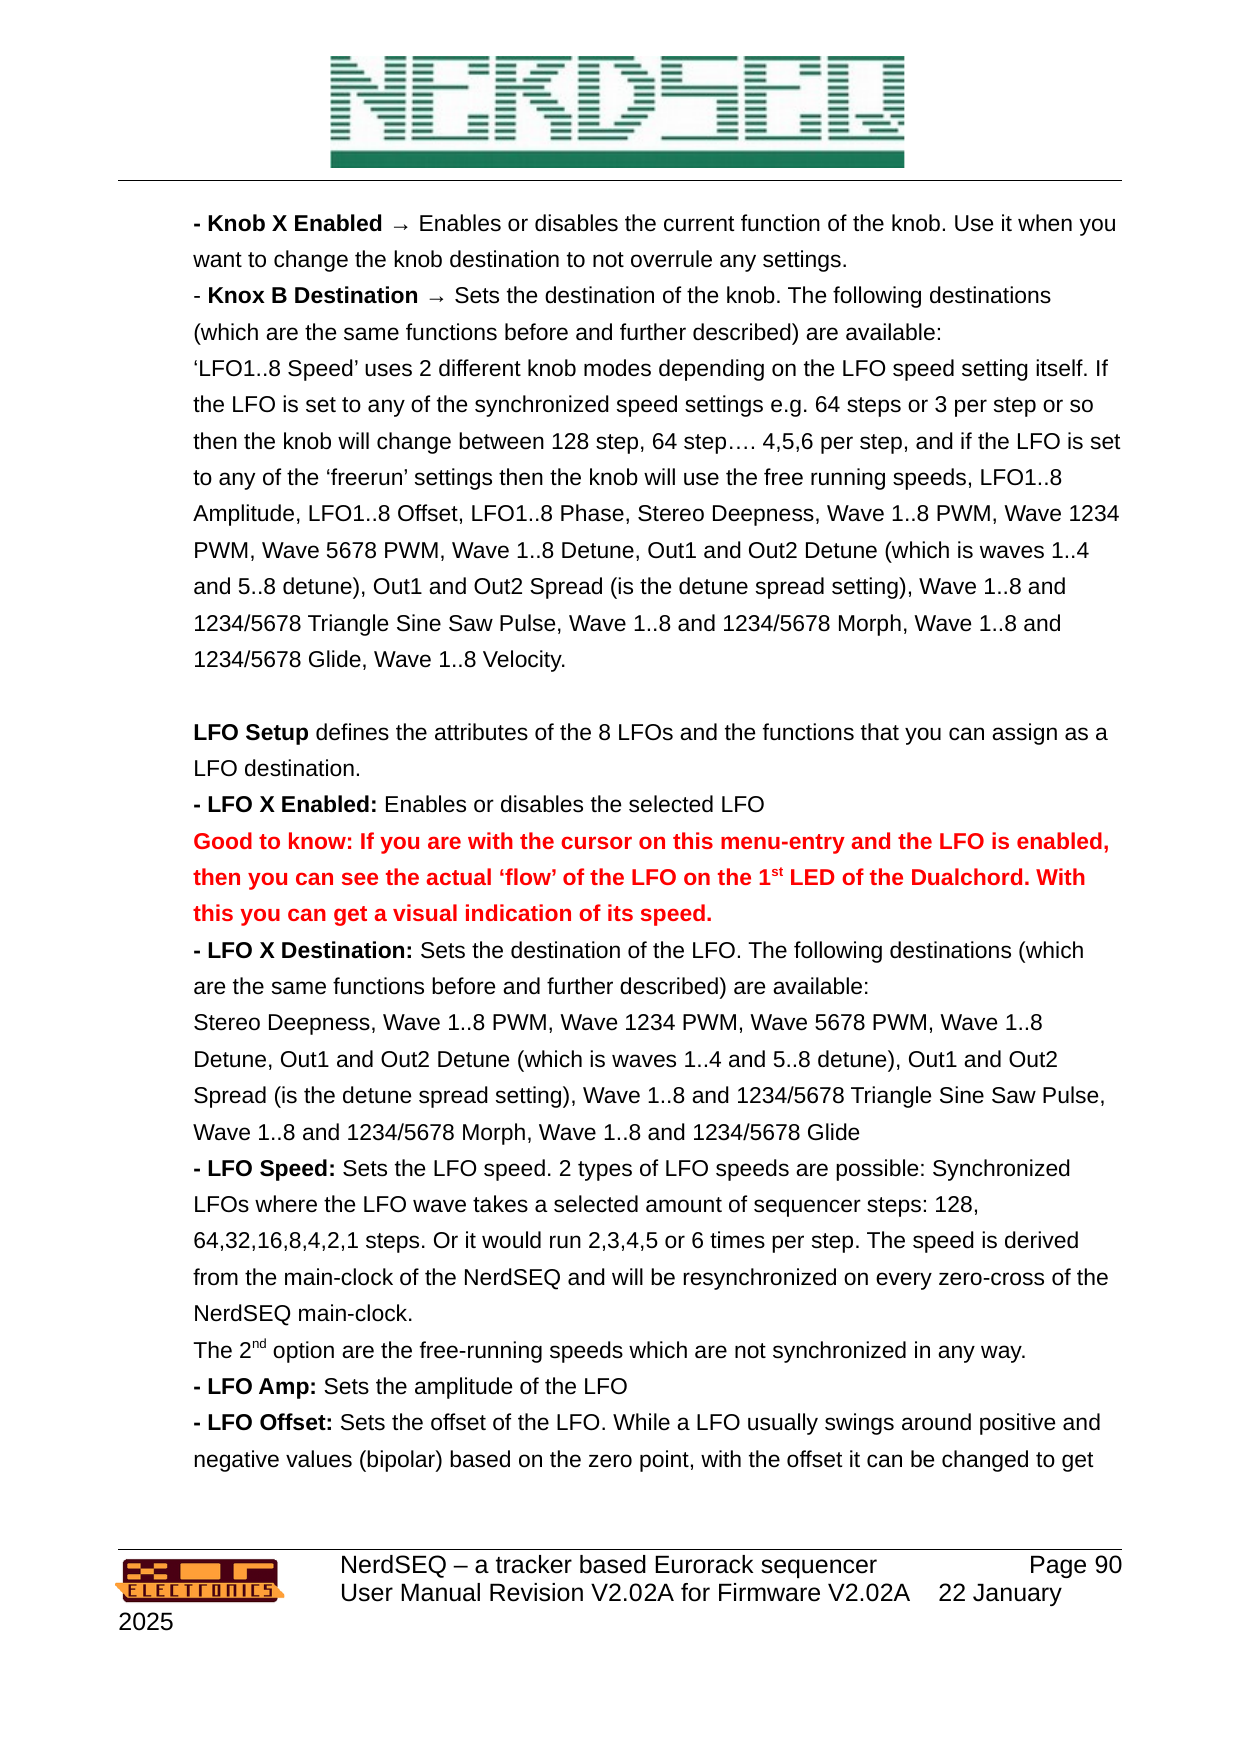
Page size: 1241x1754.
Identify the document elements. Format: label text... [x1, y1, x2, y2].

picture [330, 56, 905, 168]
text ‘LFO1..8 Speed’ uses 2 different knob modes depending on the LFO speed setting itself. If the LFO is set to any of the synchronized speed settings e.g. 64 steps or 3 per step or so then the knob will change between 128 step, 64 step…. 4,5,6 per step, and if the LFO is set to any of the ‘freerun’ settings then the knob will use the free running speeds, LFO1..8 Amplitude, LFO1..8 Offset, LFO1..8 Phase, Stereo Deepness, Wave 1..8 PWM, Wave 1234 PWM, Wave 5678 PWM, Wave 1..8 Detune, Out1 and Out2 Detune (which is waves 1..4 and 5..8 detune), Out1 and Out2 Spread (is the detune spread setting), Wave 1..8 and 1234/5678 Triangle Sine Saw Pulse, Wave 1..8 and 1234/5678 Morph, Wave 1..8 and 1234/5678 Glide, Wave 1..8 Velocity. [193, 355, 1122, 672]
text - Knox B Destination → Sets the destination of the knob. The following destinations (which are the same functions before and further described) are available: [193, 282, 1122, 345]
text - LFO X Destination: Sets the destination of the LFO. The following destinations (which are the same functions before and further described) are available: [193, 937, 1122, 999]
text - LFO Speed: Sets the LFO speed. 2 types of LFO speeds are possible: Synchronized LFOs where the LFO wave takes a selected amount of sequencer steps: 128, 64,32,16,8,4,2,1 steps. Or it would run 2,3,4,5 or 6 times per step. The speed is derived from the main-clock of the NerdSEQ and will be resynchronized on every zero-cross of the NerdSEQ main-clock. [193, 1155, 1122, 1327]
text The 2nd option are the free-running speeds which are not synchronized in any way. [193, 1337, 1122, 1363]
text Stereo Deepness, Wave 1..8 PWM, Wave 1234 PWM, Wave 5678 PWM, Wave 1..8 Detune, Out1 and Out2 Detune (which is waves 1..4 and 5..8 detune), Out1 and Out2 Spread (is the detune spread setting), Wave 1..8 and 1234/5678 Triangle Sine Saw Pulse, Wave 1..8 and 1234/5678 Morph, Wave 1..8 and 1234/5678 Glide [193, 1009, 1122, 1145]
text - LFO Offset: Sets the offset of the LFO. While a LFO usually swings around positive and negative values (bipolar) based on the zero point, with the offset it can be changed to get [193, 1409, 1122, 1472]
text - LFO X Enabled: Enables or disables the selected LFO [193, 791, 1122, 818]
picture [115, 1555, 285, 1605]
text - LFO Amp: Sets the amplitude of the LFO [193, 1373, 1122, 1399]
text LFO Setup defines the attributes of the 8 LFOs and the functions that you can assign as a LFO destination. [193, 718, 1122, 781]
text - Knob X Enabled → Enables or disables the current function of the knob. Use it when you want to change the knob destination to not overrule any settings. [193, 209, 1122, 272]
text Good to know: If you are with the cursor on this menu-entry and the LFO is enabled, then you can see the actual ‘flow’ of the LFO on the 1st LED of the Dualchord. With this you can get a visual indication of its speed. [193, 828, 1122, 927]
